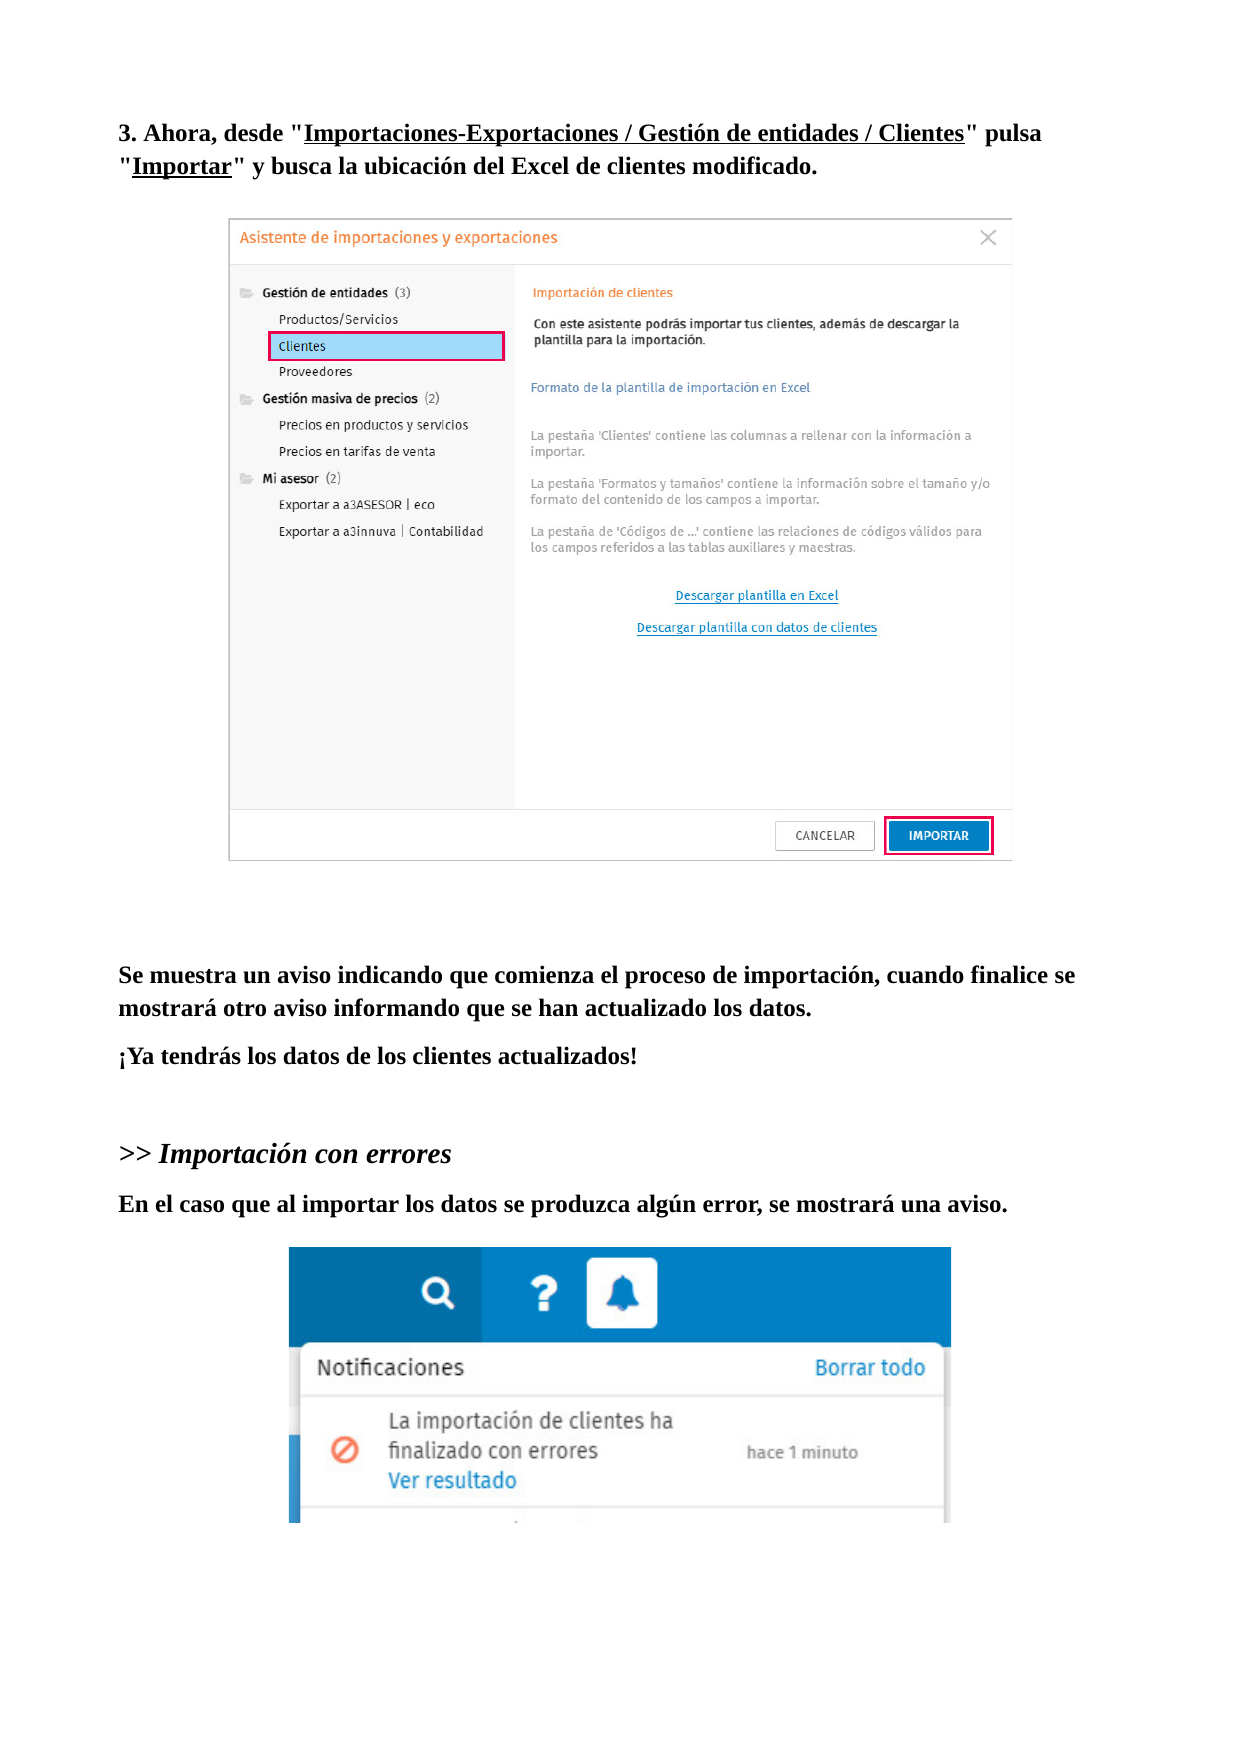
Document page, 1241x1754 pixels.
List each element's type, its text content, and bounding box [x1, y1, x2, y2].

text 3. Ahora, desde "Importaciones-Exportaciones / Gestión de entidades / Clientes" pulsa "Importar" y busca la ubicación del Excel de clientes modificado. [118, 118, 1122, 180]
text En el caso que al importar los datos se produzca algún error, se mostrará una aviso. [118, 1189, 1122, 1218]
text >> Importación con errores [118, 1136, 1122, 1170]
picture [531, 1273, 560, 1313]
picture [420, 1277, 456, 1309]
text ¡Ya tendrás los datos de los clientes actualizados! [118, 1041, 1122, 1070]
picture [228, 218, 1013, 861]
picture [288, 1341, 952, 1523]
picture [585, 1256, 659, 1330]
text Se muestra un aviso indicando que comienza el proceso de importación, cuando finalice se mostrará otro aviso informando que se han actualizado los datos. [118, 961, 1122, 1022]
picture [942, 1335, 952, 1341]
